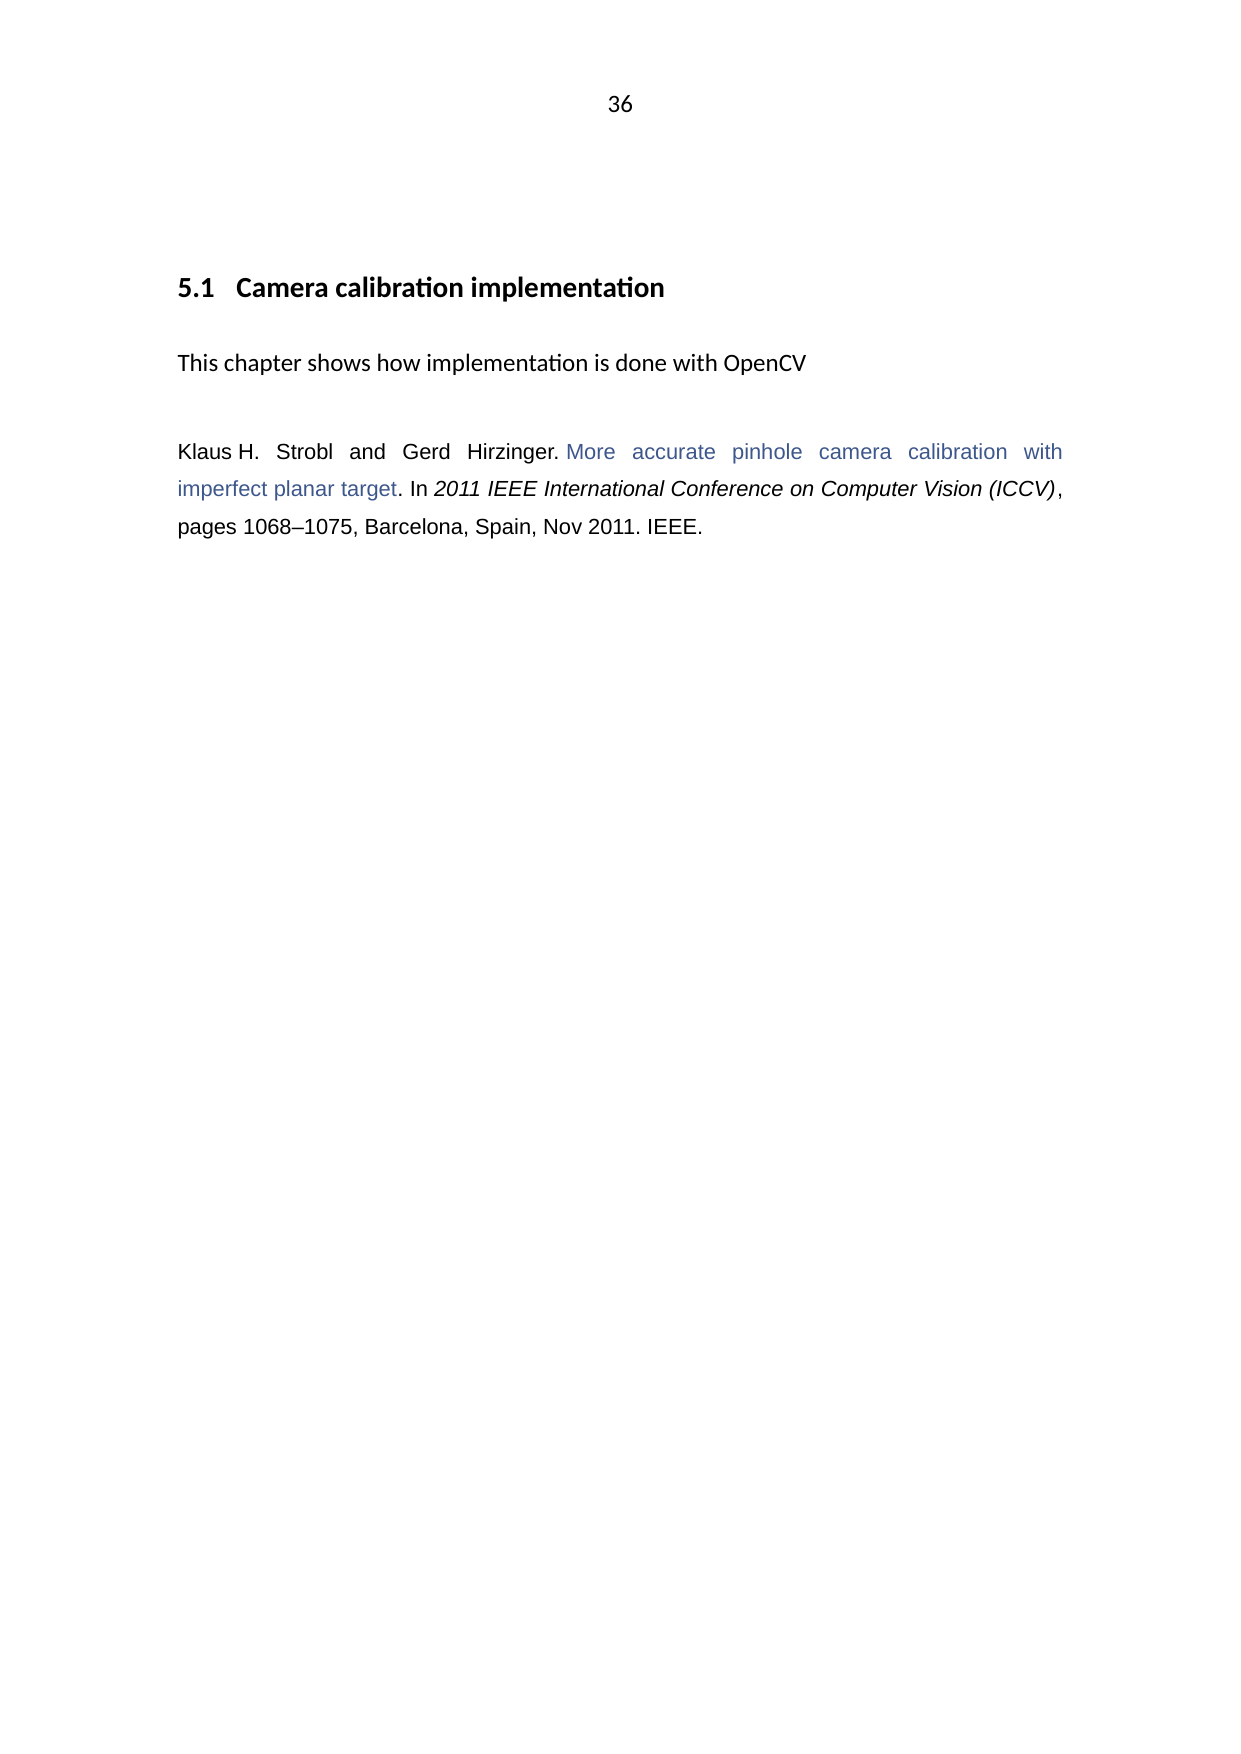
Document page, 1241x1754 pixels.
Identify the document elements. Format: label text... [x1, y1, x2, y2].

text This chapter shows how implementation is done with OpenCV [177, 347, 1063, 378]
text Klaus H. Strobl and Gerd Hirzinger. More accurate pinhole camera calibration with imperfect planar target. In 2011 IEEE International Conference on Computer Vision (ICCV), pages 1068–1075, Barcelona, Spain, Nov 2011. IEEE. [177, 438, 1063, 539]
subtitle Camera calibration implementation [177, 269, 1063, 304]
